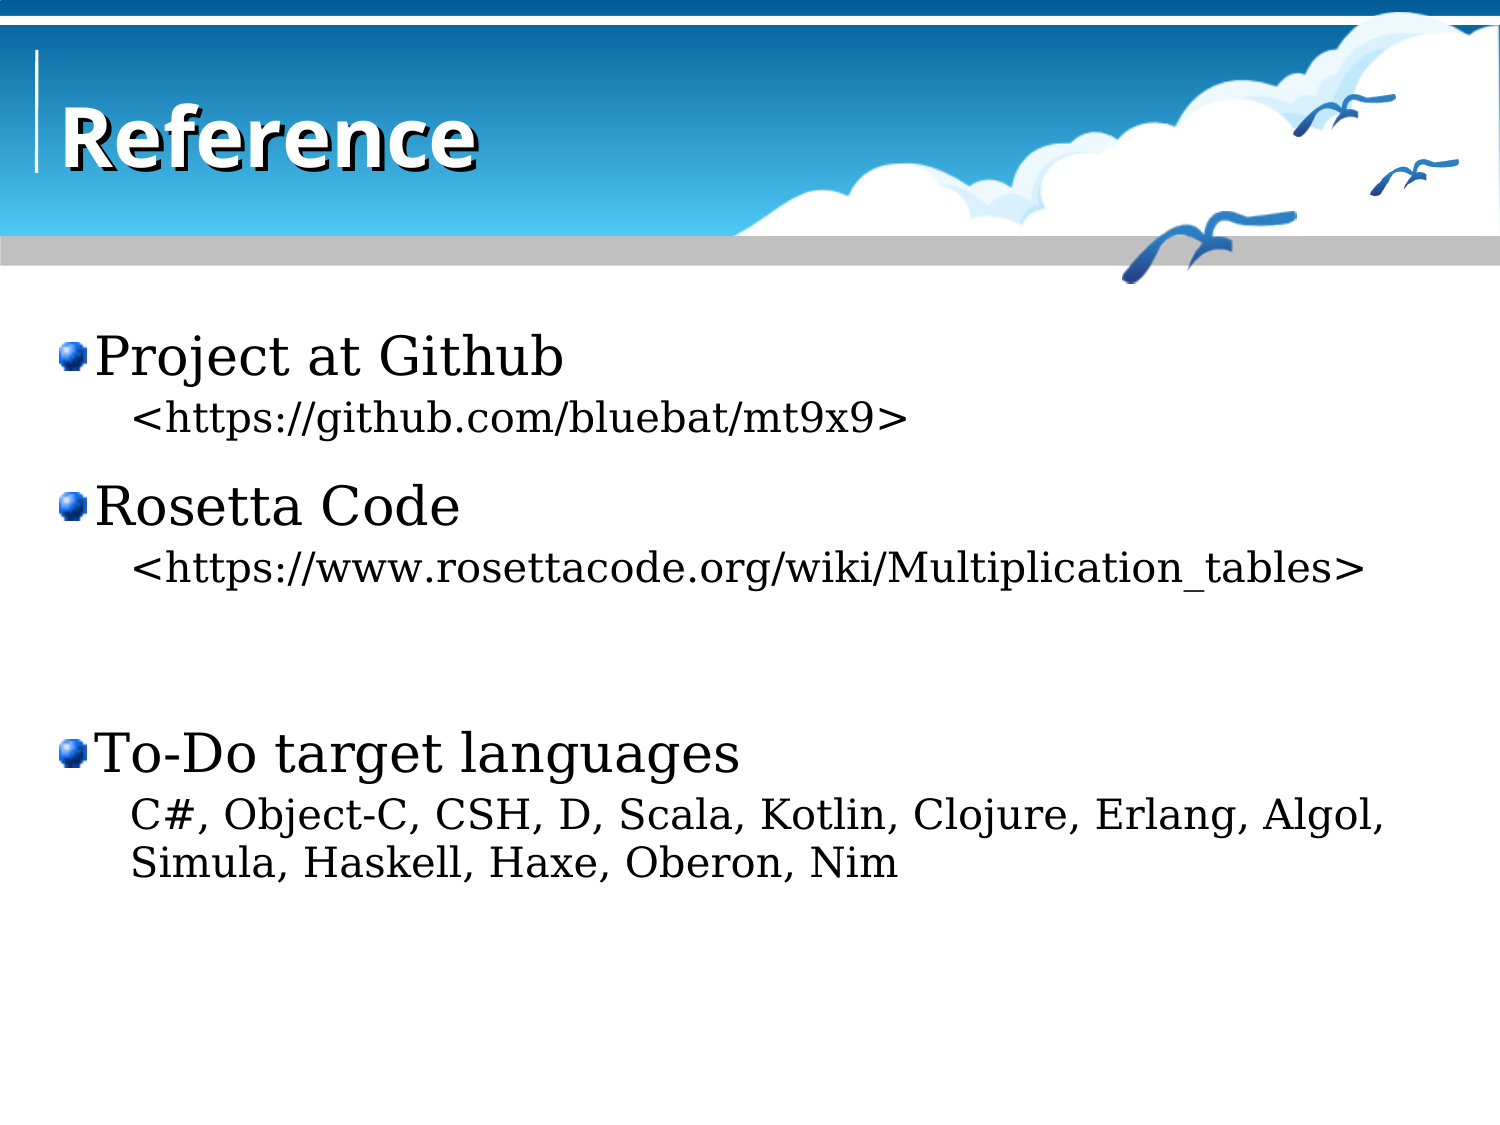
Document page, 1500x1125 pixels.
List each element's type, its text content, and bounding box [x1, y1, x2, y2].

title Reference [59, 86, 1465, 186]
list Project at Github <https://github.com/bluebat/mt9x9> Rosetta Code <https://www.rosettacode.org/wiki/Multiplication_tables> To-Do target languages C#, Object-C, CSH, D, Scala, Kotlin, Clojure, Erlang, Algol, Simula, Haskell, Haxe, Oberon, Nim [59, 324, 1477, 1105]
picture [730, 12, 1500, 284]
